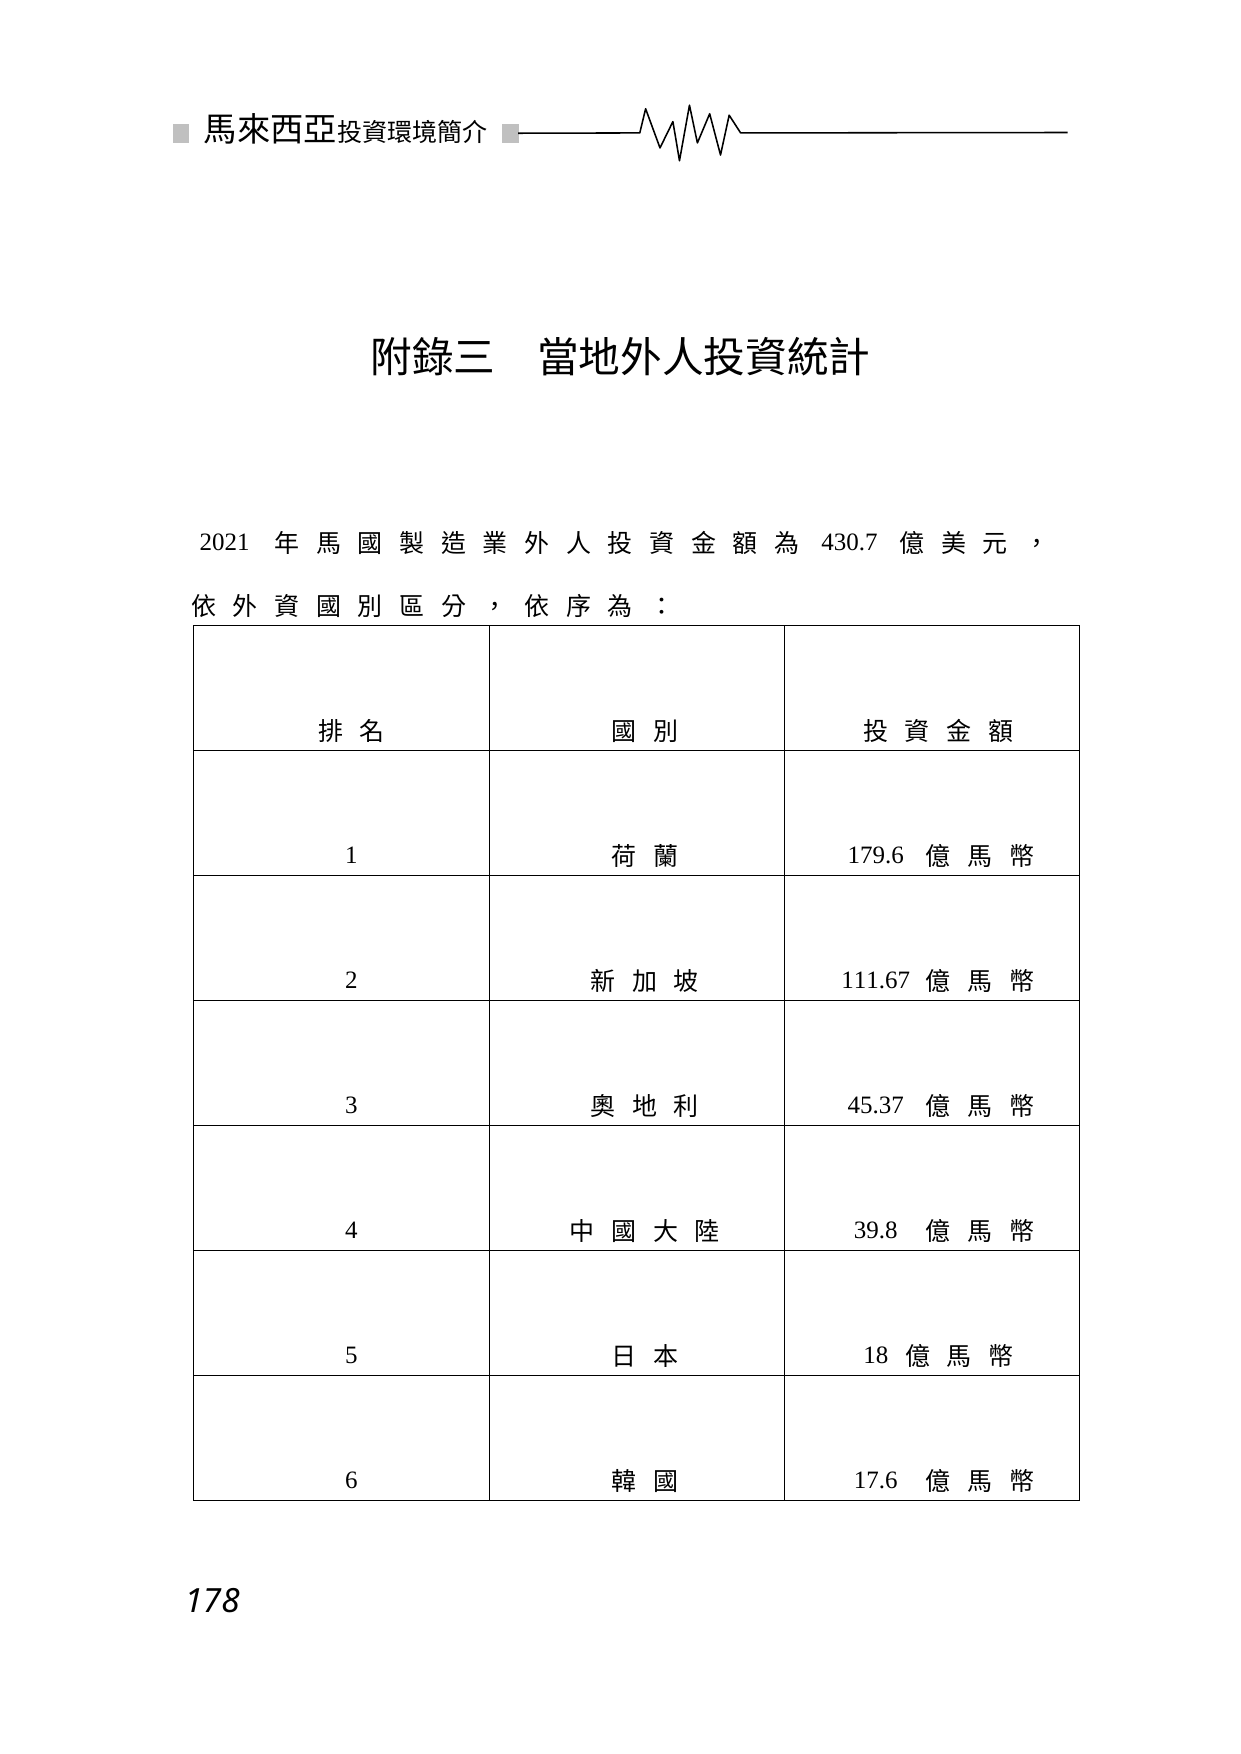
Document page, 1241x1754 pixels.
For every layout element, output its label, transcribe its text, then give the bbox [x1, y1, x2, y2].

table_header 投資金額 [785, 626, 1079, 750]
table_cell 韓國 [490, 1376, 784, 1500]
table_header 排名 [194, 626, 489, 750]
table_header 國別 [490, 626, 784, 750]
table_cell 18億馬幣 [785, 1251, 1079, 1375]
table_cell 6 [194, 1376, 489, 1500]
table_cell 17.6億馬幣 [785, 1376, 1079, 1500]
table_cell 新加坡 [490, 876, 784, 1000]
table_cell 39.8億馬幣 [785, 1126, 1079, 1250]
table_cell 中國大陸 [490, 1126, 784, 1250]
table_cell 荷蘭 [490, 751, 784, 875]
table_cell 111.67億馬幣 [785, 876, 1079, 1000]
table_cell 4 [194, 1126, 489, 1250]
table_cell 45.37億馬幣 [785, 1001, 1079, 1125]
table_cell 5 [194, 1251, 489, 1375]
table_cell 3 [194, 1001, 489, 1125]
text 附錄三 當地外人投資統計 [183, 313, 1058, 375]
table_cell 日本 [490, 1251, 784, 1375]
text 2021年馬國製造業外人投資金額為430.7億美元，依外資國別區分，依序為： [183, 500, 1058, 625]
table_cell 奧地利 [490, 1001, 784, 1125]
table_cell 1 [194, 751, 489, 875]
table_cell 2 [194, 876, 489, 1000]
table_cell 179.6億馬幣 [785, 751, 1079, 875]
